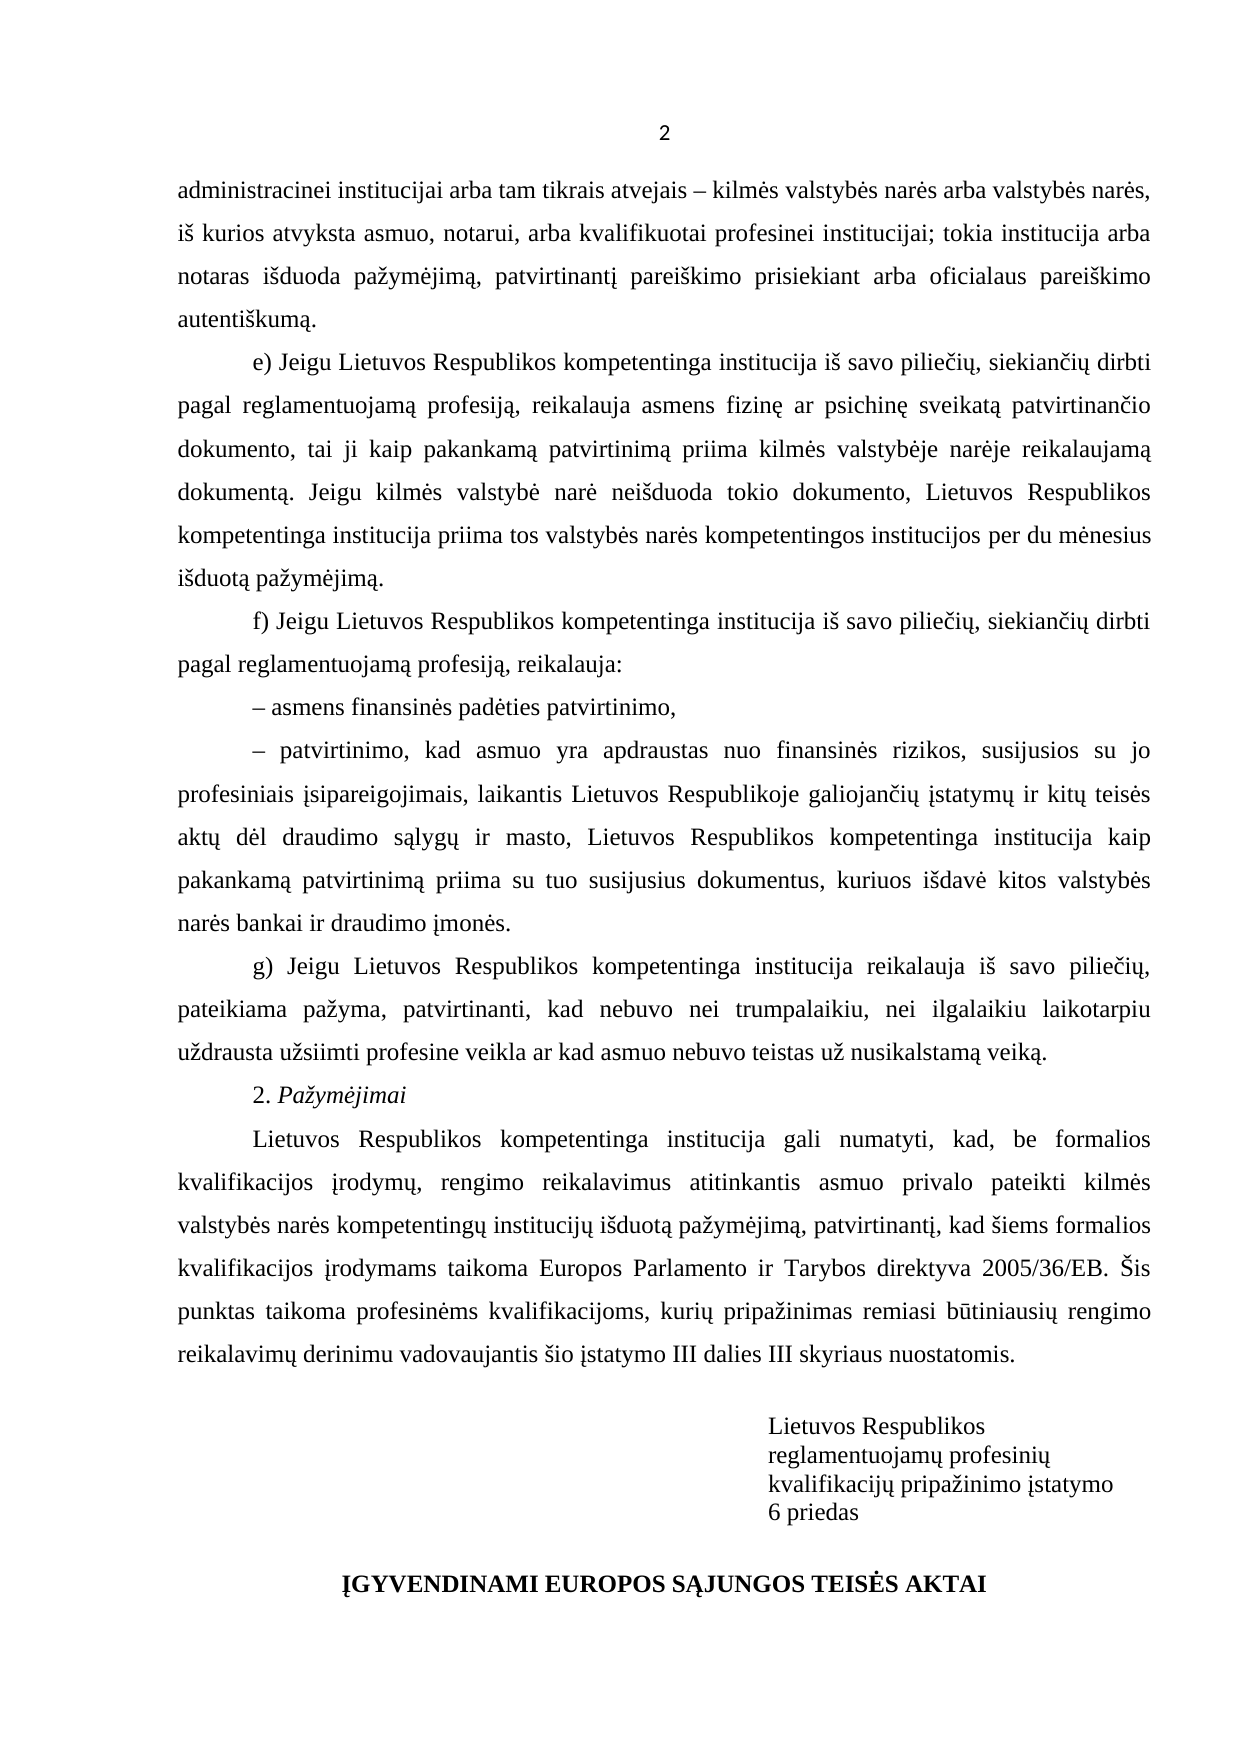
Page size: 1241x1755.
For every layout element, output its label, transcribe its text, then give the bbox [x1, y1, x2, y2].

text Lietuvos Respublikos kompetentinga institucija gali numatyti, kad, be formalios kvalifikacijos įrodymų, rengimo reikalavimus atitinkantis asmuo privalo pateikti kilmės valstybės narės kompetentingų institucijų išduotą pažymėjimą, patvirtinantį, kad šiems formalios kvalifikacijos įrodymams taikoma Europos Parlamento ir Tarybos direktyva 2005/36/EB. Šis punktas taikoma profesinėms kvalifikacijoms, kurių pripažinimas remiasi būtiniausių rengimo reikalavimų derinimu vadovaujantis šio įstatymo III dalies III skyriaus nuostatomis. [177, 1124, 1152, 1368]
text e) Jeigu Lietuvos Respublikos kompetentinga institucija iš savo piliečių, siekiančių dirbti pagal reglamentuojamą profesiją, reikalauja asmens fizinę ar psichinę sveikatą patvirtinančio dokumento, tai ji kaip pakankamą patvirtinimą priima kilmės valstybėje narėje reikalaujamą dokumentą. Jeigu kilmės valstybė narė neišduoda tokio dokumento, Lietuvos Respublikos kompetentinga institucija priima tos valstybės narės kompetentingos institucijos per du mėnesius išduotą pažymėjimą. [177, 347, 1152, 592]
text Lietuvos Respublikos [177, 1411, 1152, 1440]
text f) Jeigu Lietuvos Respublikos kompetentinga institucija iš savo piliečių, siekiančių dirbti pagal reglamentuojamą profesiją, reikalauja: [177, 606, 1152, 678]
text reglamentuojamų profesinių [177, 1440, 1152, 1469]
text g) Jeigu Lietuvos Respublikos kompetentinga institucija reikalauja iš savo piliečių, pateikiama pažyma, patvirtinanti, kad nebuvo nei trumpalaikiu, nei ilgalaikiu laikotarpiu uždrausta užsiimti profesine veikla ar kad asmuo nebuvo teistas už nusikalstamą veiką. [177, 951, 1152, 1066]
text 6 priedas [177, 1497, 1152, 1526]
text administracinei institucijai arba tam tikrais atvejais – kilmės valstybės narės arba valstybės narės, iš kurios atvyksta asmuo, notarui, arba kvalifikuotai profesinei institucijai; tokia institucija arba notaras išduoda pažymėjimą, patvirtinantį pareiškimo prisiekiant arba oficialaus pareiškimo autentiškumą. [177, 175, 1152, 333]
text kvalifikacijų pripažinimo įstatymo [177, 1469, 1152, 1497]
text – asmens finansinės padėties patvirtinimo, [177, 692, 1152, 721]
text ĮGYVENDINAMI EUROPOS SĄJUNGOS TEISĖS AKTAI [177, 1569, 1152, 1598]
text – patvirtinimo, kad asmuo yra apdraustas nuo finansinės rizikos, susijusios su jo profesiniais įsipareigojimais, laikantis Lietuvos Respublikoje galiojančių įstatymų ir kitų teisės aktų dėl draudimo sąlygų ir masto, Lietuvos Respublikos kompetentinga institucija kaip pakankamą patvirtinimą priima su tuo susijusius dokumentus, kuriuos išdavė kitos valstybės narės bankai ir draudimo įmonės. [177, 736, 1152, 937]
text 2. Pažymėjimai [177, 1081, 1152, 1109]
